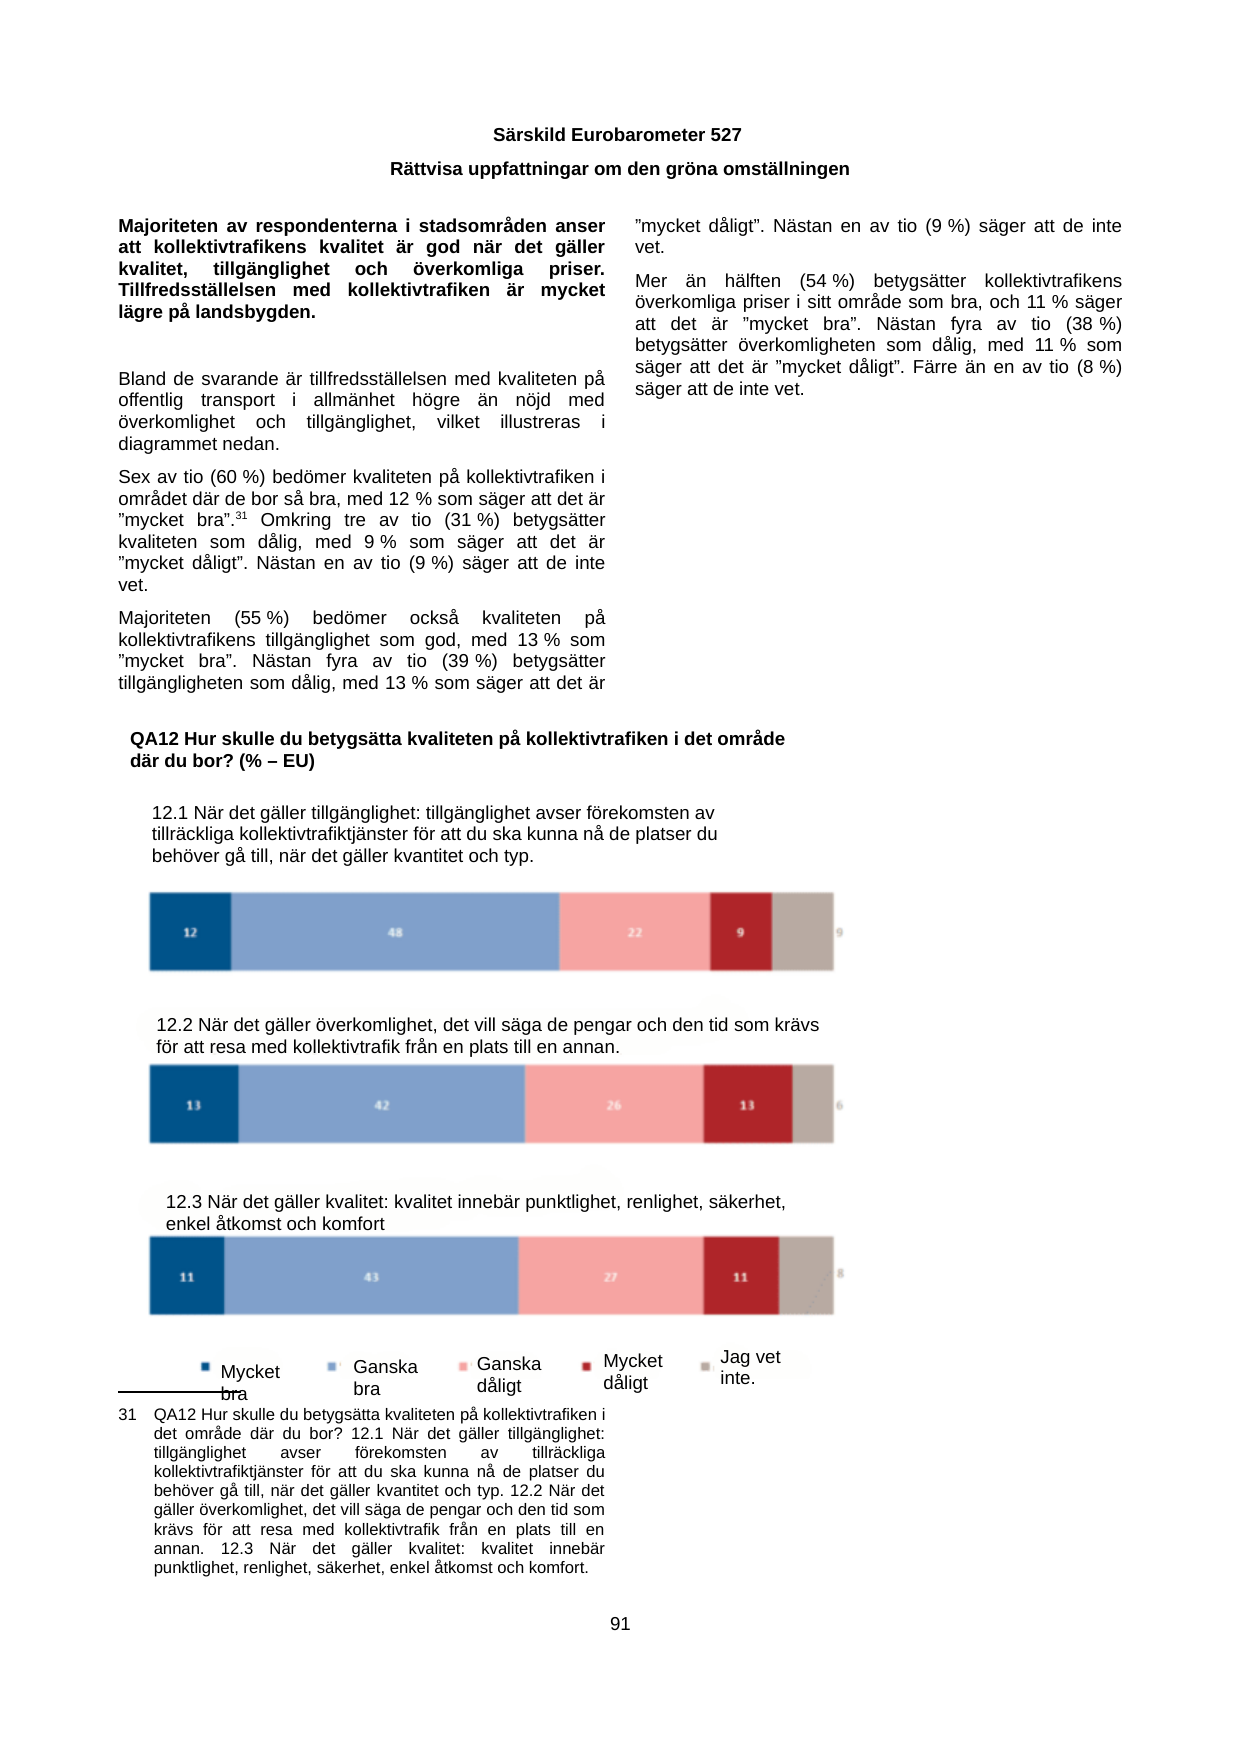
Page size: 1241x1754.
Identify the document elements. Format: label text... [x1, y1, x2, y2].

text QA12 Hur skulle du betygsätta kvaliteten på kollektivtrafiken i det område där du bor? 12.1 När det gäller tillgänglighet: tillgänglighet avser förekomsten av tillräckliga kollektivtrafiktjänster för att du ska kunna nå de platser du behöver gå till, när det gäller kvantitet och typ. 12.2 När det gäller överkomlighet, det vill säga de pengar och den tid som krävs för att resa med kollektivtrafik från en plats till en annan. 12.3 När det gäller kvalitet: kvalitet innebär punktlighet, renlighet, säkerhet, enkel åtkomst och komfort. [118, 1404, 605, 1577]
text Majoriteten (55 %) bedömer också kvaliteten på kollektivtrafikens tillgänglighet som god, med 13 % som ”mycket bra”. Nästan fyra av tio (39 %) betygsätter tillgängligheten som dålig, med 13 % som säger att det är [118, 607, 605, 693]
text Bland de svarande är tillfredsställelsen med kvaliteten på offentlig transport i allmänhet högre än nöjd med överkomlighet och tillgänglighet, vilket illustreras i diagrammet nedan. [118, 368, 605, 454]
text Majoriteten av respondenterna i stadsområden anser att kollektivtrafikens kvalitet är god när det gäller kvalitet, tillgänglighet och överkomliga priser. Tillfredsställelsen med kollektivtrafiken är mycket lägre på landsbygden. [118, 214, 605, 322]
picture [136, 888, 857, 1379]
text ”mycket dåligt”. Nästan en av tio (9 %) säger att de inte vet. [635, 214, 1122, 258]
text Sex av tio (60 %) bedömer kvaliteten på kollektivtrafiken i området där de bor så bra, med 12 % som säger att det är ”mycket bra”. Omkring tre av tio (31 %) betygsätter kvaliteten som dålig, med 9 % som säger att det är ”mycket dåligt”. Nästan en av tio (9 %) säger att de inte vet. [118, 466, 605, 595]
text Mer än hälften (54 %) betygsätter kollektivtrafikens överkomliga priser i sitt område som bra, och 11 % säger att det är ”mycket bra”. Nästan fyra av tio (38 %) betygsätter överkomligheten som dålig, med 11 % som säger att det är ”mycket dåligt”. Färre än en av tio (8 %) säger att de inte vet. [635, 269, 1122, 399]
